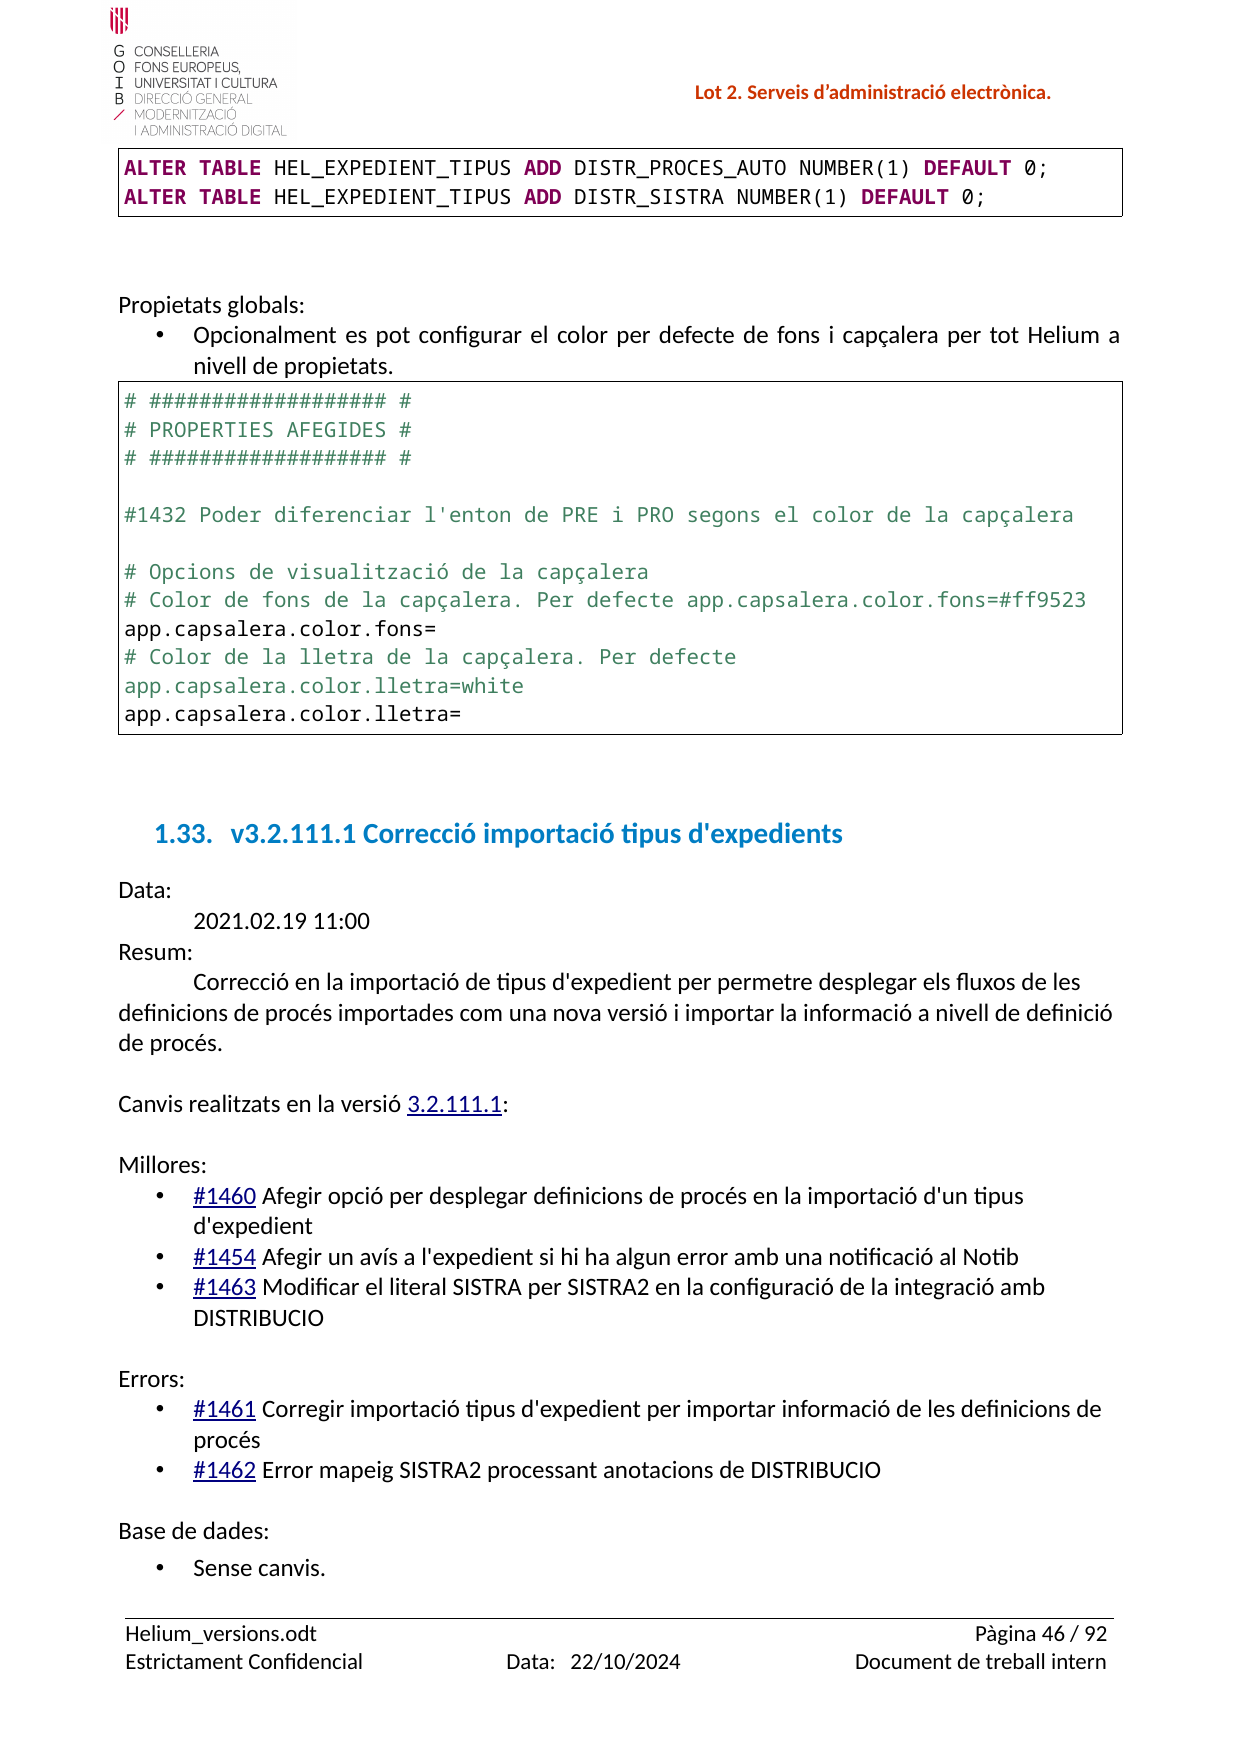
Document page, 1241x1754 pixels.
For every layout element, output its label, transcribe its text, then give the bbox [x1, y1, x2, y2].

list Opcionalment es pot configurar el color per defecte de fons i capçalera per tot Helium a nivell de propietats. [156, 320, 1122, 381]
text 2021.02.19 11:00 [118, 905, 1122, 936]
text Resum: [118, 936, 1122, 966]
text Correcció en la importació de tipus d'expedient per permetre desplegar els fluxos de les definicions de procés importades com una nova versió i importar la informació a nivell de definició de procés. [118, 966, 1122, 1058]
list #1462 Error mapeig SISTRA2 processant anotacions de DISTRIBUCIO [156, 1454, 1122, 1485]
text Propietats globals: [118, 289, 1122, 320]
list #1463 Modificar el literal SISTRA per SISTRA2 en la configuració de la integració amb DISTRIBUCIO [156, 1271, 1122, 1332]
list Sense canvis. [156, 1552, 1122, 1582]
text Millores: [118, 1149, 1122, 1180]
picture [100, 0, 297, 144]
text Errors: [118, 1363, 1122, 1393]
table_header ALTER TABLE HEL_EXPEDIENT_TIPUS ADD DISTR_PROCES_AUTO NUMBER(1) DEFAULT 0; ALTER TABLE HEL_EXPEDIENT_TIPUS ADD DISTR_SISTRA NUMBER(1) DEFAULT 0; [119, 149, 1122, 216]
list #1460 Afegir opció per desplegar definicions de procés en la importació d'un tipus d'expedient [156, 1180, 1122, 1241]
list #1454 Afegir un avís a l'expedient si hi ha algun error amb una notificació al Notib [156, 1241, 1122, 1271]
table_header # ################### # # PROPERTIES AFEGIDES # # ################### # #1432 Poder diferenciar l'enton de PRE i PRO segons el color de la capçalera # Opcions de visualització de la capçalera # Color de fons de la capçalera. Per defecte app.capsalera.color.fons=#ff9523 app.capsalera.color.fons= # Color de la lletra de la capçalera. Per defecte app.capsalera.color.lletra=white app.capsalera.color.lletra= [119, 382, 1122, 733]
subtitle v3.2.111.1 Correcció importació tipus d'expedients [153, 815, 1122, 851]
text Canvis realitzats en la versió 3.2.111.1: [118, 1088, 1122, 1119]
text Base de dades: [118, 1516, 1122, 1546]
list #1461 Corregir importació tipus d'expedient per importar informació de les definicions de procés [156, 1393, 1122, 1454]
text Data: [118, 874, 1122, 905]
